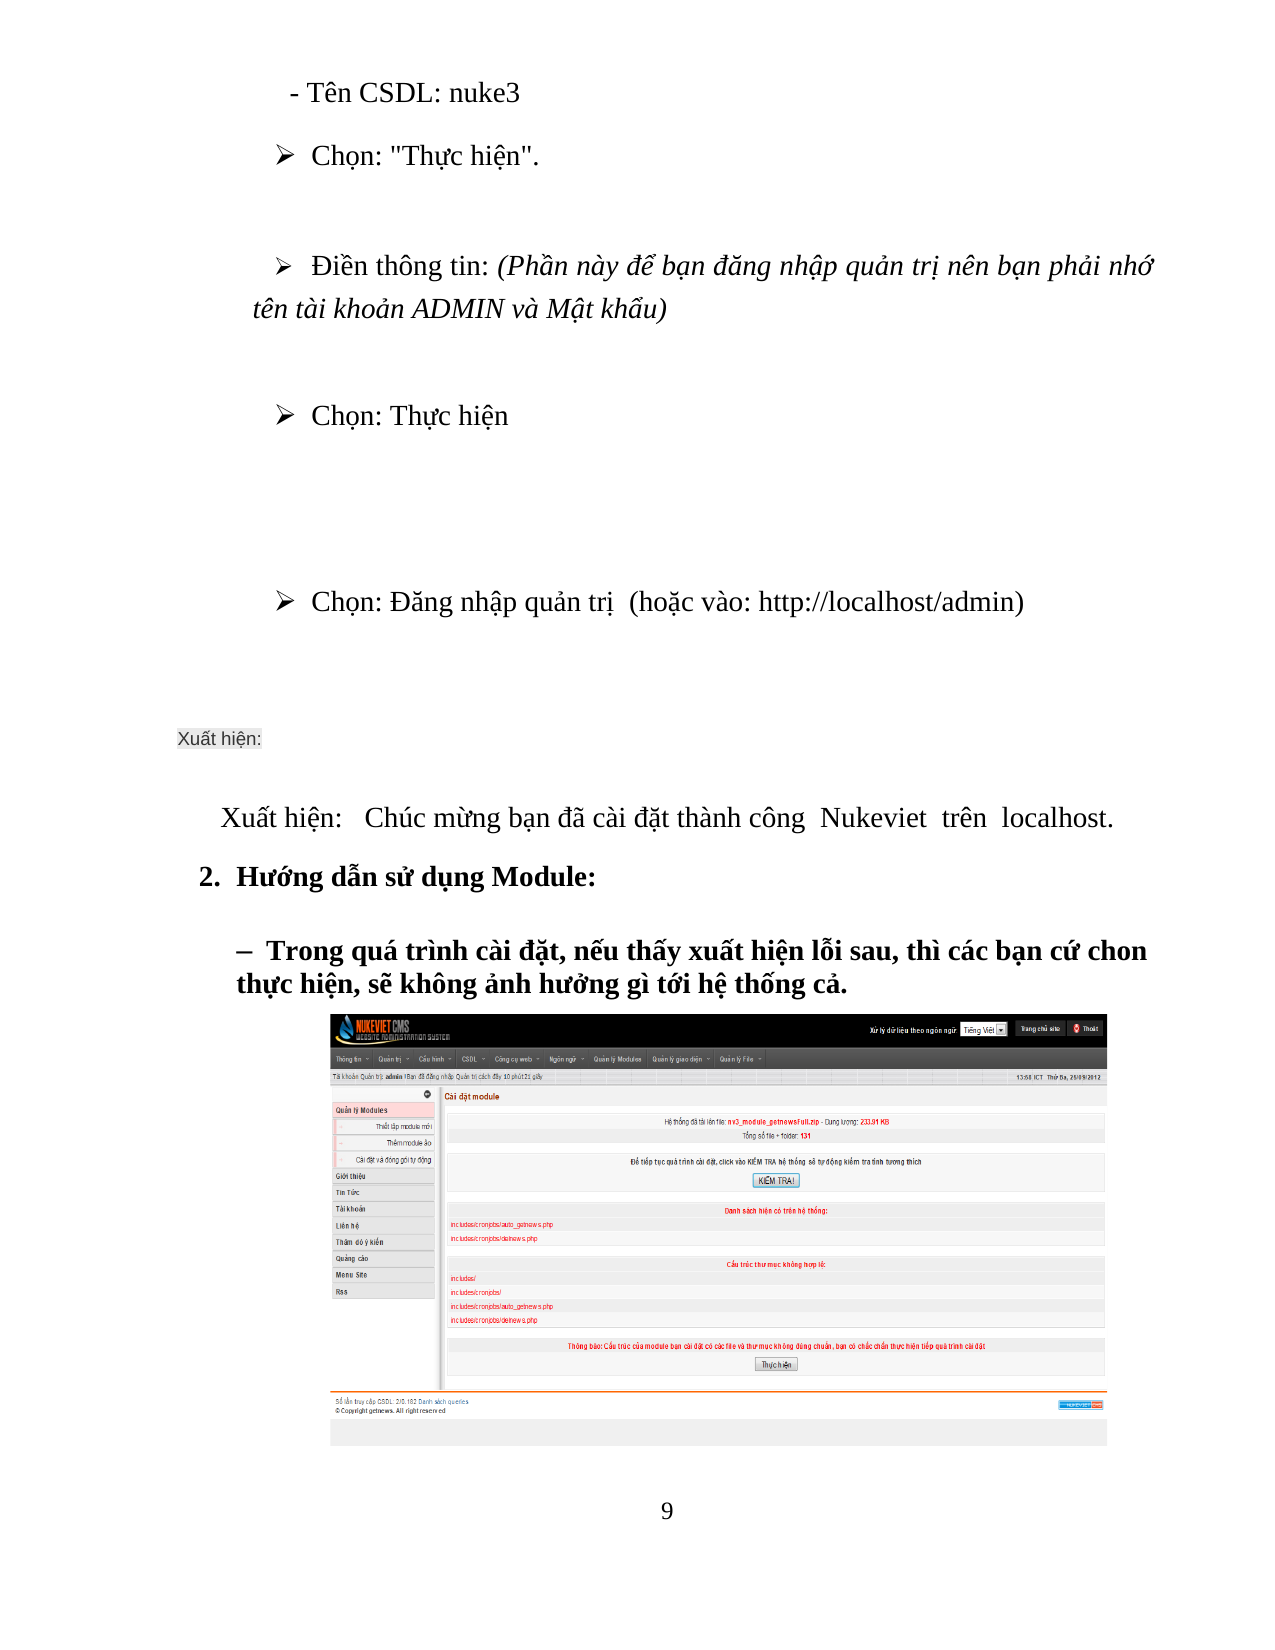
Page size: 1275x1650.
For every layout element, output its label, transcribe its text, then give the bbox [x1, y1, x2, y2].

list Chọn: "Thực hiện". [215, 138, 1157, 172]
list Trong quá trình cài đặt, nếu thấy xuất hiện lỗi sau, thì các bạn cứ chon thực hiện, sẽ không ảnh hưởng gì tới hệ thống cả. [236, 933, 1157, 1000]
list Chọn: Thực hiện [215, 398, 1157, 431]
text Xuất hiện: [177, 720, 1157, 749]
picture [330, 1014, 1108, 1446]
text Xuất hiện: Chúc mừng bạn đã cài đặt thành công Nukeviet trên localhost. [177, 770, 1157, 834]
list Điền thông tin: (Phần này để bạn đăng nhập quản trị nên bạn phải nhớ tên tài khoản ADMIN và Mật khẩu) [215, 248, 1157, 325]
list Chọn: Đăng nhập quản trị (hoặc vào: http://localhost/admin) [215, 584, 1157, 618]
subtitle Hướng dẫn sử dụng Module: [192, 859, 1157, 893]
text - Tên CSDL: nuke3 [289, 75, 1157, 108]
